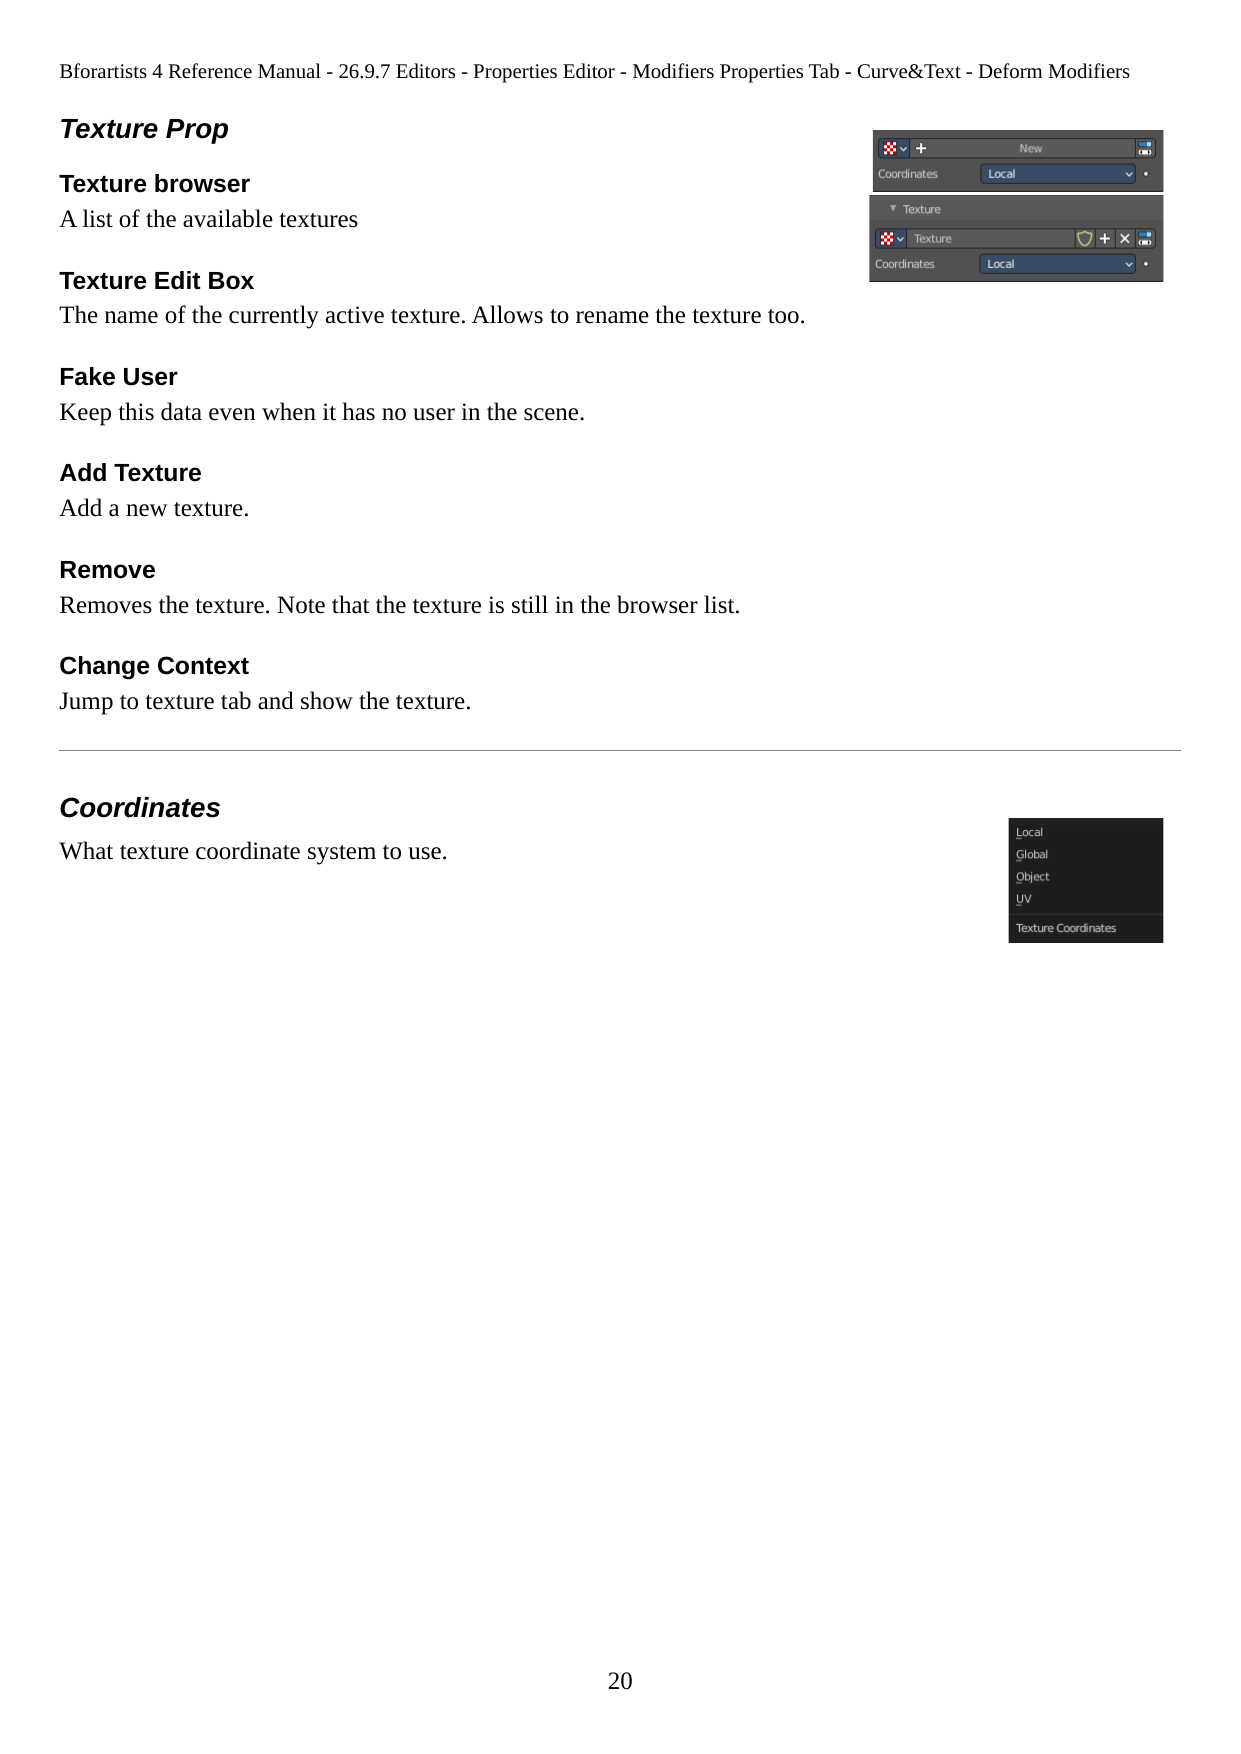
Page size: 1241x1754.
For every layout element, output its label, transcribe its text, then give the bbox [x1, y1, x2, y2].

subtitle Texture Edit Box [59, 266, 1181, 294]
text Removes the texture. Note that the texture is still in the browser list. [59, 590, 1181, 618]
text The name of the currently active texture. Allows to rename the texture too. [59, 301, 1181, 329]
text Keep this data even when it has no user in the scene. [59, 397, 1181, 426]
text What texture coordinate system to use. [59, 836, 1008, 865]
subtitle Remove [59, 555, 1181, 583]
subtitle Coordinates [59, 792, 1181, 824]
subtitle Add Texture [59, 458, 1181, 487]
picture [1008, 818, 1164, 943]
subtitle Change Context [59, 651, 1181, 680]
text Add a new texture. [59, 493, 1181, 522]
picture [869, 195, 1164, 282]
subtitle Texture browser [59, 169, 1181, 198]
subtitle Texture Prop [59, 113, 1181, 144]
text Jump to texture tab and show the texture. [59, 686, 1181, 715]
text A list of the available textures [59, 204, 869, 233]
subtitle Fake User [59, 362, 1181, 391]
picture [872, 130, 1164, 192]
